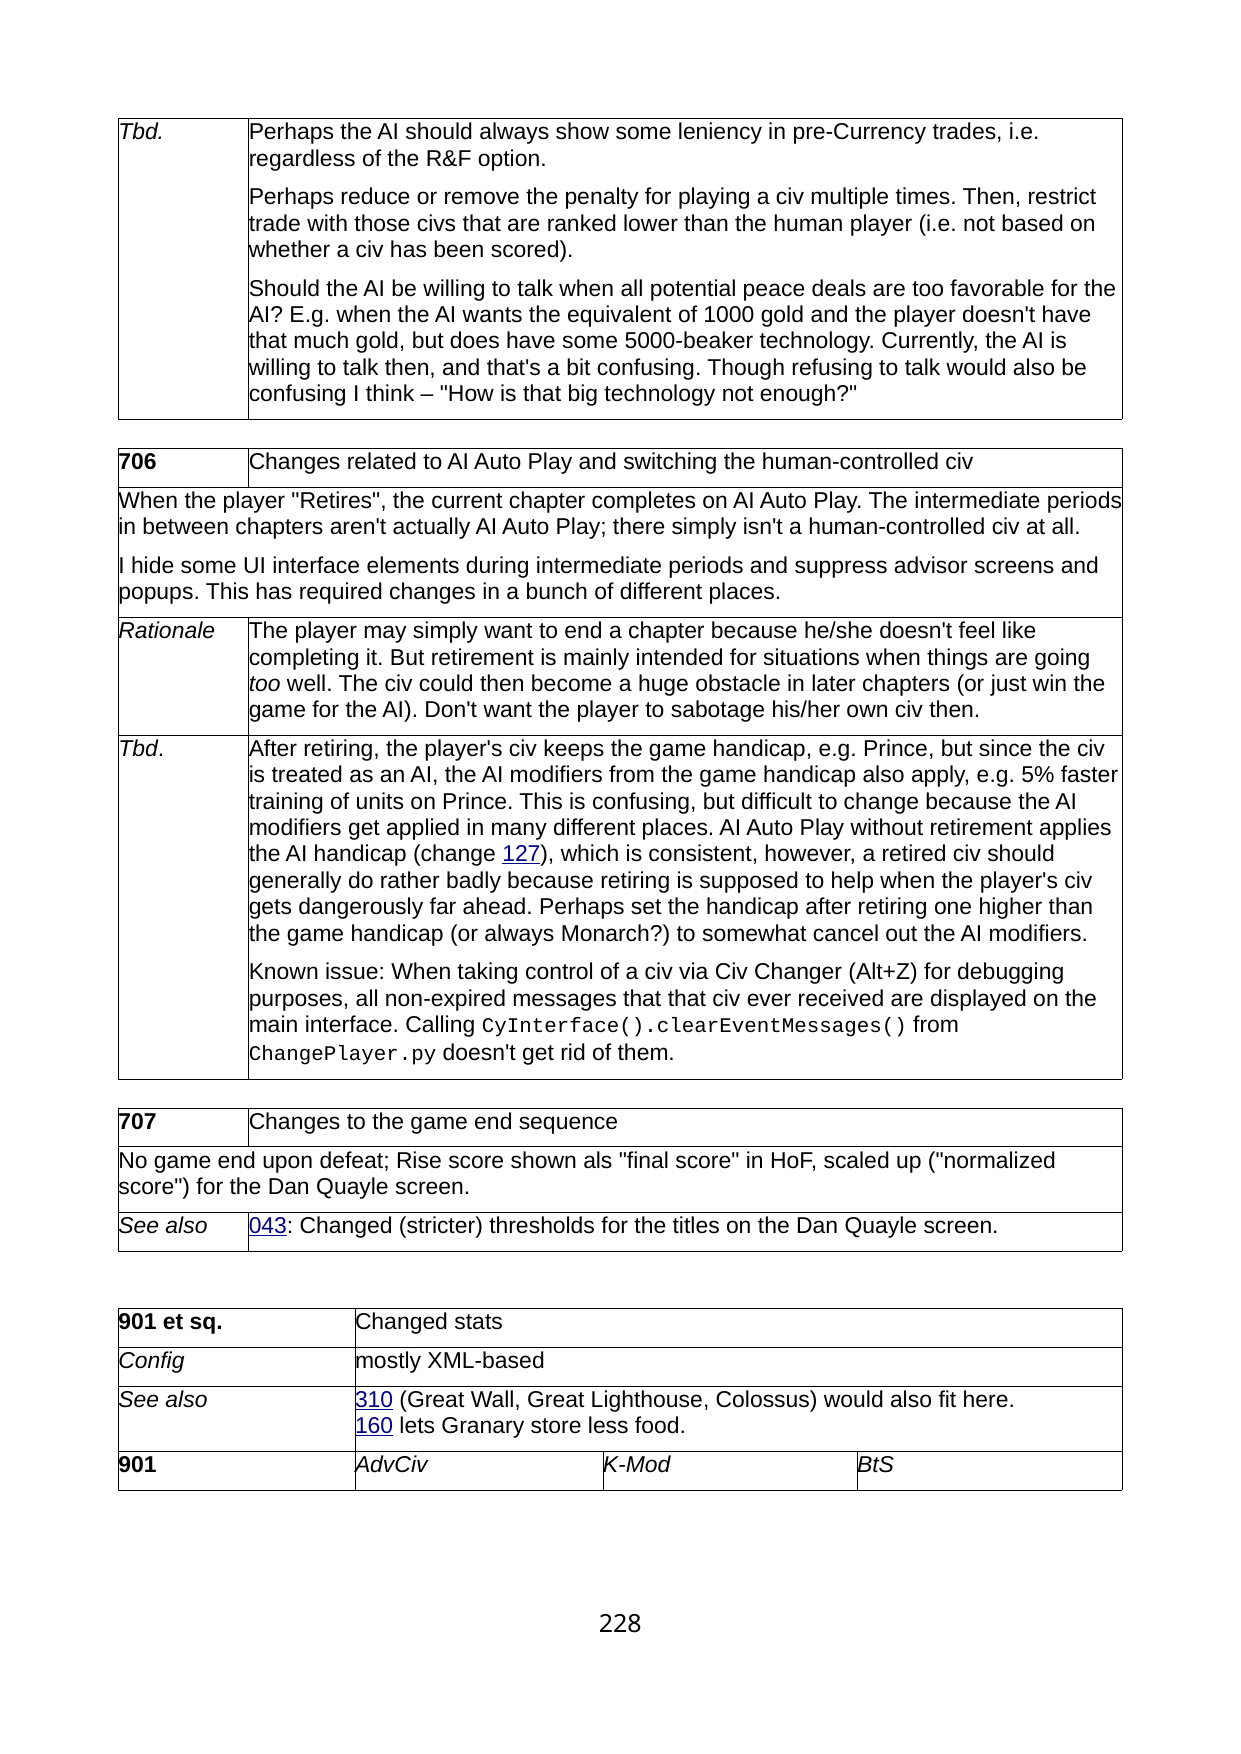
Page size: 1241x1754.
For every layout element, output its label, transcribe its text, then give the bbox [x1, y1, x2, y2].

table_cell See also [119, 1387, 355, 1451]
table_cell Perhaps the AI should always show some leniency in pre-Currency trades, i.e. regardless of the R&F option. Perhaps reduce or remove the penalty for playing a civ multiple times. Then, restrict trade with those civs that are ranked lower than the human player (i.e. not based on whether a civ has been scored). Should the AI be willing to talk when all potential peace deals are too favorable for the AI? E.g. when the AI wants the equivalent of 1000 gold and the player doesn't have that much gold, but does have some 5000-beaker technology. Currently, the AI is willing to talk then, and that's a bit confusing. Though refusing to talk would also be confusing I think – "How is that big technology not enough?" [249, 119, 1122, 419]
table_cell 043: Changed (stricter) thresholds for the titles on the Dan Quayle screen. [249, 1213, 1122, 1251]
table_cell BtS [858, 1452, 1122, 1490]
table_cell Tbd. [119, 736, 248, 1079]
table_cell 310 (Great Wall, Great Lighthouse, Colossus) would also fit here. 160 lets Granary store less food. [356, 1387, 1122, 1451]
table_cell No game end upon defeat; Rise score shown als "final score" in HoF, scaled up ("normalized score") for the Dan Quayle screen. [119, 1147, 1122, 1212]
table_cell K-Mod [604, 1452, 857, 1490]
table_header Changes related to AI Auto Play and switching the human-controlled civ [249, 449, 1122, 487]
table_cell 901 [119, 1452, 355, 1490]
table_cell Config [119, 1348, 355, 1386]
table_header 901 et sq. [119, 1309, 355, 1347]
table_header Changed stats [356, 1309, 1122, 1347]
table_cell When the player "Retires", the current chapter completes on AI Auto Play. The intermediate periods in between chapters aren't actually AI Auto Play; there simply isn't a human-controlled civ at all. I hide some UI interface elements during intermediate periods and suppress advisor screens and popups. This has required changes in a bunch of different places. [119, 488, 1122, 617]
table_cell Tbd. [119, 119, 248, 419]
table_header 707 [119, 1109, 248, 1146]
table_header 706 [119, 449, 248, 487]
table_cell AdvCiv [356, 1452, 603, 1490]
table_cell The player may simply want to end a chapter because he/she doesn't feel like completing it. But retirement is mainly intended for situations when things are going too well. The civ could then become a huge obstacle in later chapters (or just win the game for the AI). Don't want the player to sabotage his/her own civ then. [249, 618, 1122, 735]
table_cell After retiring, the player's civ keeps the game handicap, e.g. Prince, but since the civ is treated as an AI, the AI modifiers from the game handicap also apply, e.g. 5% faster training of units on Prince. This is confusing, but difficult to change because the AI modifiers get applied in many different places. AI Auto Play without retirement applies the AI handicap (change 127), which is consistent, however, a retired civ should generally do rather badly because retiring is supposed to help when the player's civ gets dangerously far ahead. Perhaps set the handicap after retiring one higher than the game handicap (or always Monarch?) to somewhat cancel out the AI modifiers. Known issue: When taking control of a civ via Civ Changer (Alt+Z) for debugging purposes, all non-expired messages that that civ ever received are displayed on the main interface. Calling CyInterface().clearEventMessages() from ChangePlayer.py doesn't get rid of them. [249, 736, 1122, 1079]
table_cell Rationale [119, 618, 248, 735]
table_header Changes to the game end sequence [249, 1109, 1122, 1146]
table_cell mostly XML-based [356, 1348, 1122, 1386]
table_cell See also [119, 1213, 248, 1251]
